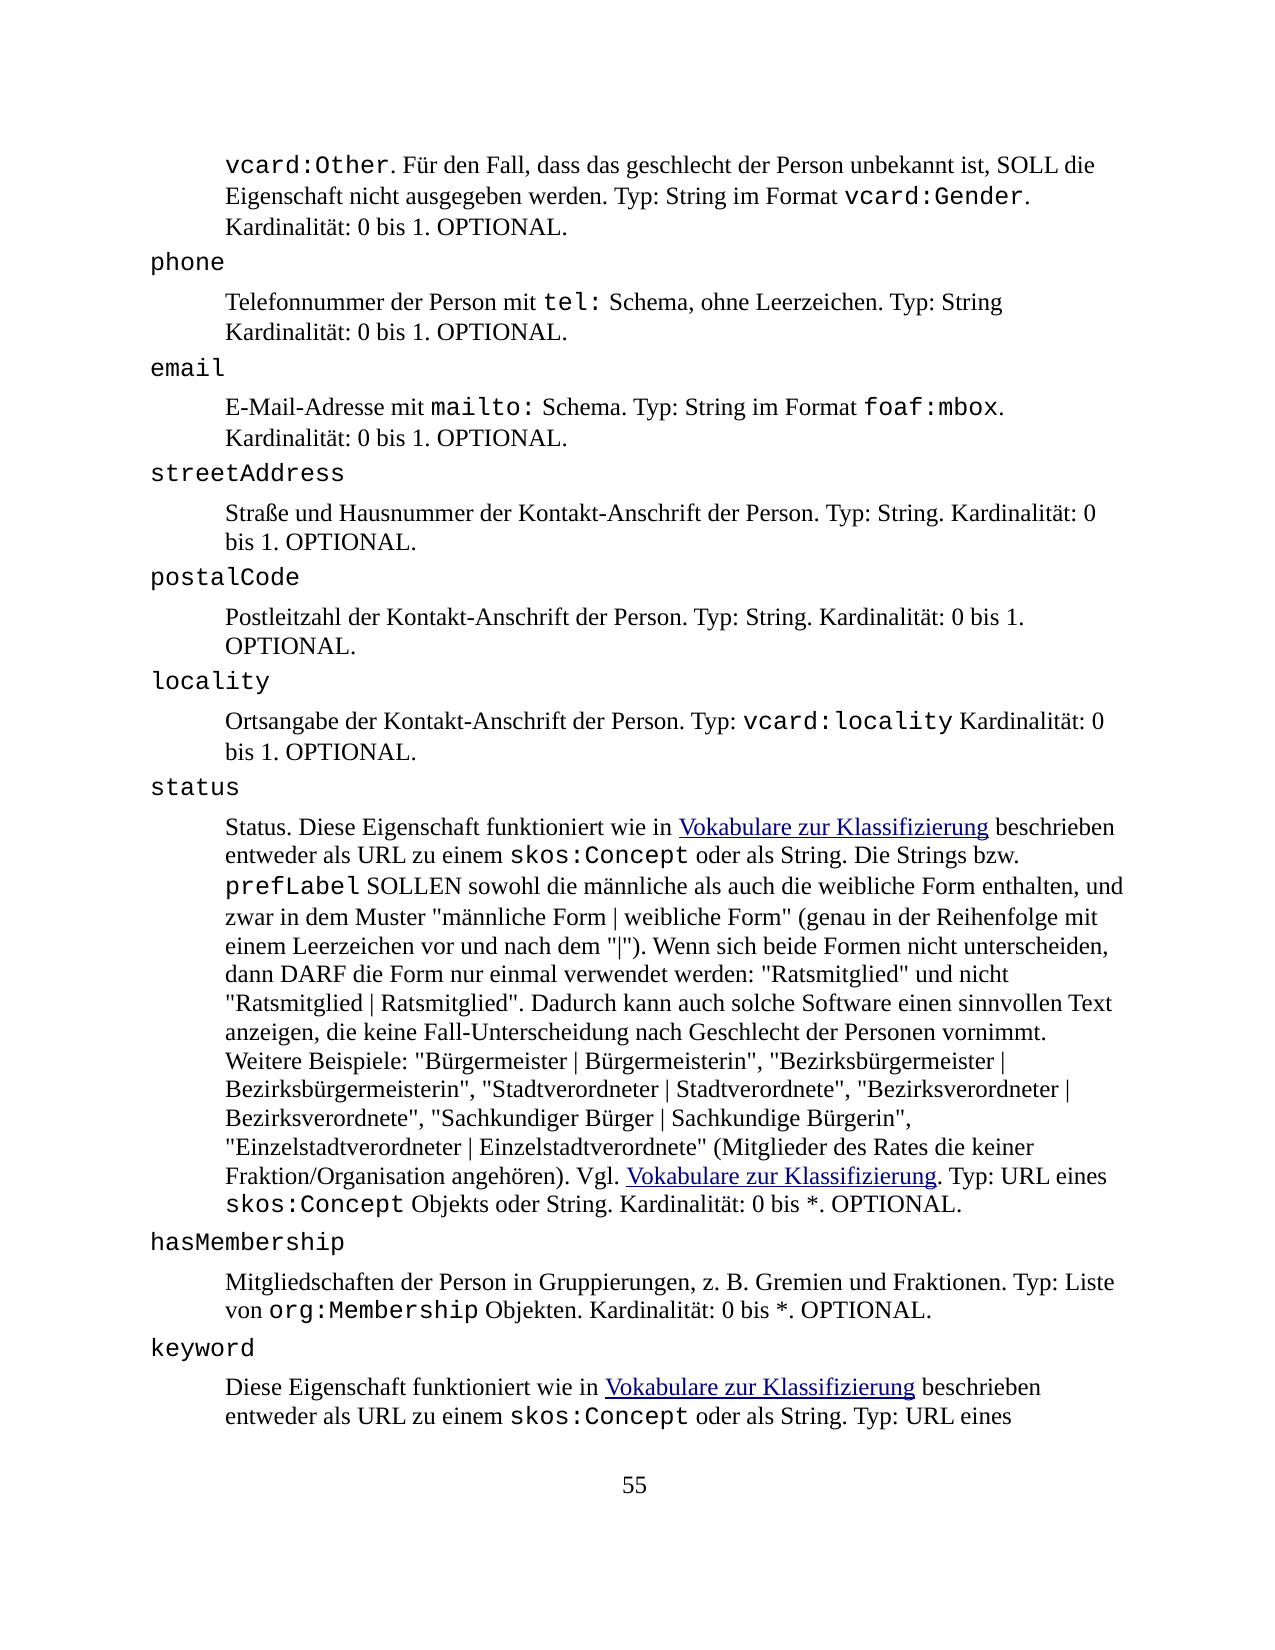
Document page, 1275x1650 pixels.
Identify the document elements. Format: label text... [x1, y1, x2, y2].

text hasMembership [150, 1229, 1125, 1258]
text E-Mail-Adresse mit mailto: Schema. Typ: String im Format foaf:mbox. Kardinalität: 0 bis 1. OPTIONAL. [225, 392, 1125, 452]
text email [150, 355, 1125, 383]
text Straße und Hausnummer der Kontakt-Anschrift der Person. Typ: String. Kardinalität: 0 bis 1. OPTIONAL. [225, 498, 1125, 556]
text locality [150, 668, 1125, 697]
text vcard:Other. Für den Fall, dass das geschlecht der Person unbekannt ist, SOLL die Eigenschaft nicht ausgegeben werden. Typ: String im Format vcard:Gender. Kardinalität: 0 bis 1. OPTIONAL. [225, 150, 1125, 240]
text Postleitzahl der Kontakt-Anschrift der Person. Typ: String. Kardinalität: 0 bis 1. OPTIONAL. [225, 602, 1125, 659]
text phone [150, 249, 1125, 278]
text Diese Eigenschaft funktioniert wie in Vokabulare zur Klassifizierung beschrieben entweder als URL zu einem skos:Concept oder als String. Typ: URL eines [225, 1372, 1125, 1432]
text streetAddress [150, 461, 1125, 489]
text Ortsangabe der Kontakt-Anschrift der Person. Typ: vcard:locality Kardinalität: 0 bis 1. OPTIONAL. [225, 706, 1125, 765]
text Status. Diese Eigenschaft funktioniert wie in Vokabulare zur Klassifizierung beschrieben entweder als URL zu einem skos:Concept oder als String. Die Strings bzw. prefLabel SOLLEN sowohl die männliche als auch die weibliche Form enthalten, und zwar in dem Muster "männliche Form | weibliche Form" (genau in der Reihenfolge mit einem Leerzeichen vor und nach dem "|"). Wenn sich beide Formen nicht unterscheiden, dann DARF die Form nur einmal verwendet werden: "Ratsmitglied" und nicht "Ratsmitglied | Ratsmitglied". Dadurch kann auch solche Software einen sinnvollen Text anzeigen, die keine Fall-Unterscheidung nach Geschlecht der Personen vornimmt. Weitere Beispiele: "Bürgermeister | Bürgermeisterin", "Bezirksbürgermeister | Bezirksbürgermeisterin", "Stadtverordneter | Stadtverordnete", "Bezirksverordneter | Bezirksverordnete", "Sachkundiger Bürger | Sachkundige Bürgerin", "Einzelstadtverordneter | Einzelstadtverordnete" (Mitglieder des Rates die keiner Fraktion/Organisation angehören). Vgl. Vokabulare zur Klassifizierung. Typ: URL eines skos:Concept Objekts oder String. Kardinalität: 0 bis *. OPTIONAL. [225, 812, 1125, 1220]
text postalCode [150, 565, 1125, 593]
text keyword [150, 1335, 1125, 1363]
text Mitgliedschaften der Person in Gruppierungen, z. B. Gremien und Fraktionen. Typ: Liste von org:Membership Objekten. Kardinalität: 0 bis *. OPTIONAL. [225, 1267, 1125, 1326]
text Telefonnummer der Person mit tel: Schema, ohne Leerzeichen. Typ: String Kardinalität: 0 bis 1. OPTIONAL. [225, 287, 1125, 346]
text status [150, 774, 1125, 803]
